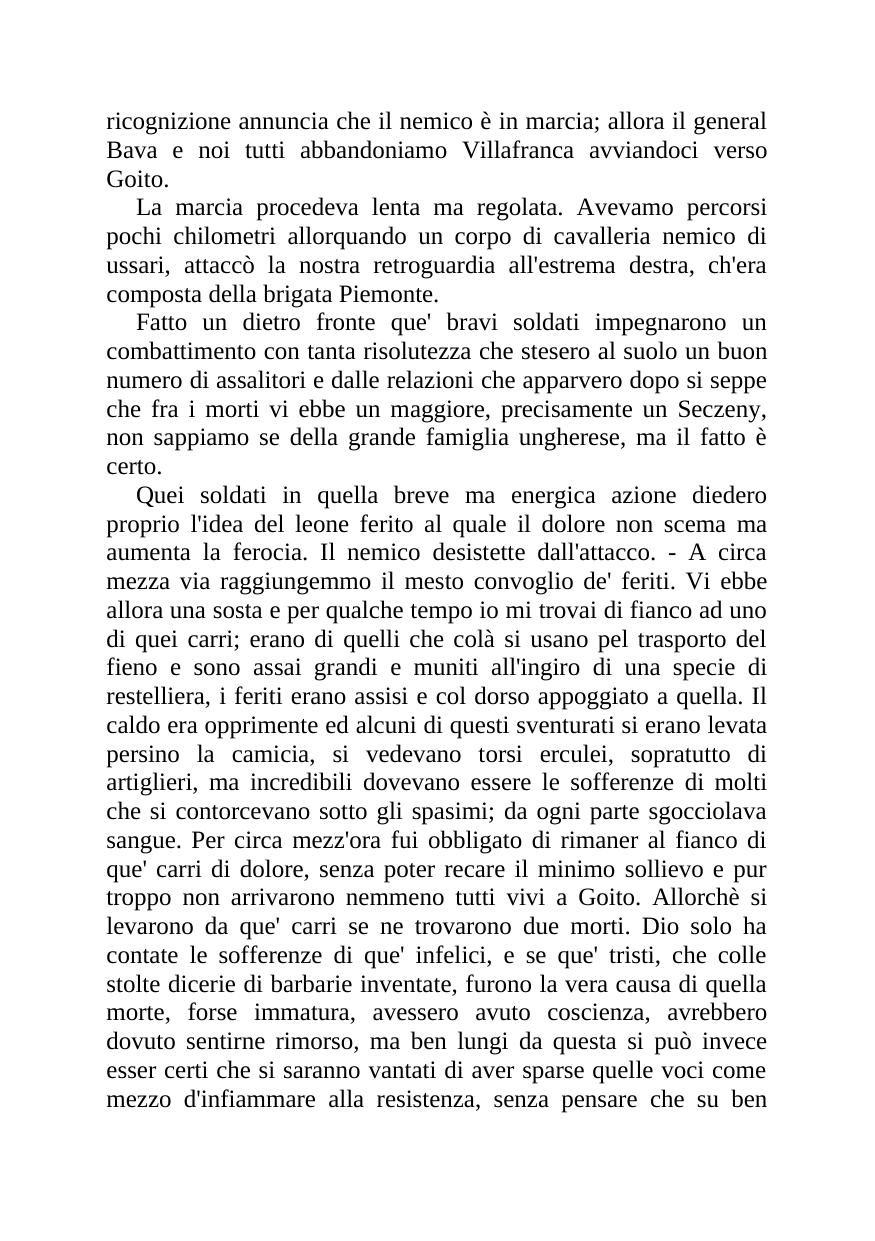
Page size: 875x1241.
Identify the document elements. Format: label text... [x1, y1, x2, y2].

text Fatto un dietro fronte que' bravi soldati impegnarono un combattimento con tanta risolutezza che stesero al suolo un buon numero di assalitori e dalle relazioni che apparvero dopo si seppe che fra i morti vi ebbe un maggiore, precisamente un Seczeny, non sappiamo se della grande famiglia ungherese, ma il fatto è certo. [106, 307, 768, 480]
text La marcia procedeva lenta ma regolata. Avevamo percorsi pochi chilometri allorquando un corpo di cavalleria nemico di ussari, attaccò la nostra retroguardia all'estrema destra, ch'era composta della brigata Piemonte. [106, 192, 768, 307]
text ricognizione annuncia che il nemico è in marcia; allora il general Bava e noi tutti abbandoniamo Villafranca avviandoci verso Goito. [106, 106, 768, 192]
text Quei soldati in quella breve ma energica azione diedero proprio l'idea del leone ferito al quale il dolore non scema ma aumenta la ferocia. Il nemico desistette dall'attacco. - A circa mezza via raggiungemmo il mesto convoglio de' feriti. Vi ebbe allora una sosta e per qualche tempo io mi trovai di fianco ad uno di quei carri; erano di quelli che colà si usano pel trasporto del fieno e sono assai grandi e muniti all'ingiro di una specie di restelliera, i feriti erano assisi e col dorso appoggiato a quella. Il caldo era opprimente ed alcuni di questi sventurati si erano levata persino la camicia, si vedevano torsi erculei, sopratutto di artiglieri, ma incredibili dovevano essere le sofferenze di molti che si contorcevano sotto gli spasimi; da ogni parte sgocciolava sangue. Per circa mezz'ora fui obbligato di rimaner al fianco di que' carri di dolore, senza poter recare il minimo sollievo e pur troppo non arrivarono nemmeno tutti vivi a Goito. Allorchè si levarono da que' carri se ne trovarono due morti. Dio solo ha contate le sofferenze di que' infelici, e se que' tristi, che colle stolte dicerie di barbarie inventate, furono la vera causa di quella morte, forse immatura, avessero avuto coscienza, avrebbero dovuto sentirne rimorso, ma ben lungi da questa si può invece esser certi che si saranno vantati di aver sparse quelle voci come mezzo d'infiammare alla resistenza, senza pensare che su ben [106, 480, 768, 1112]
